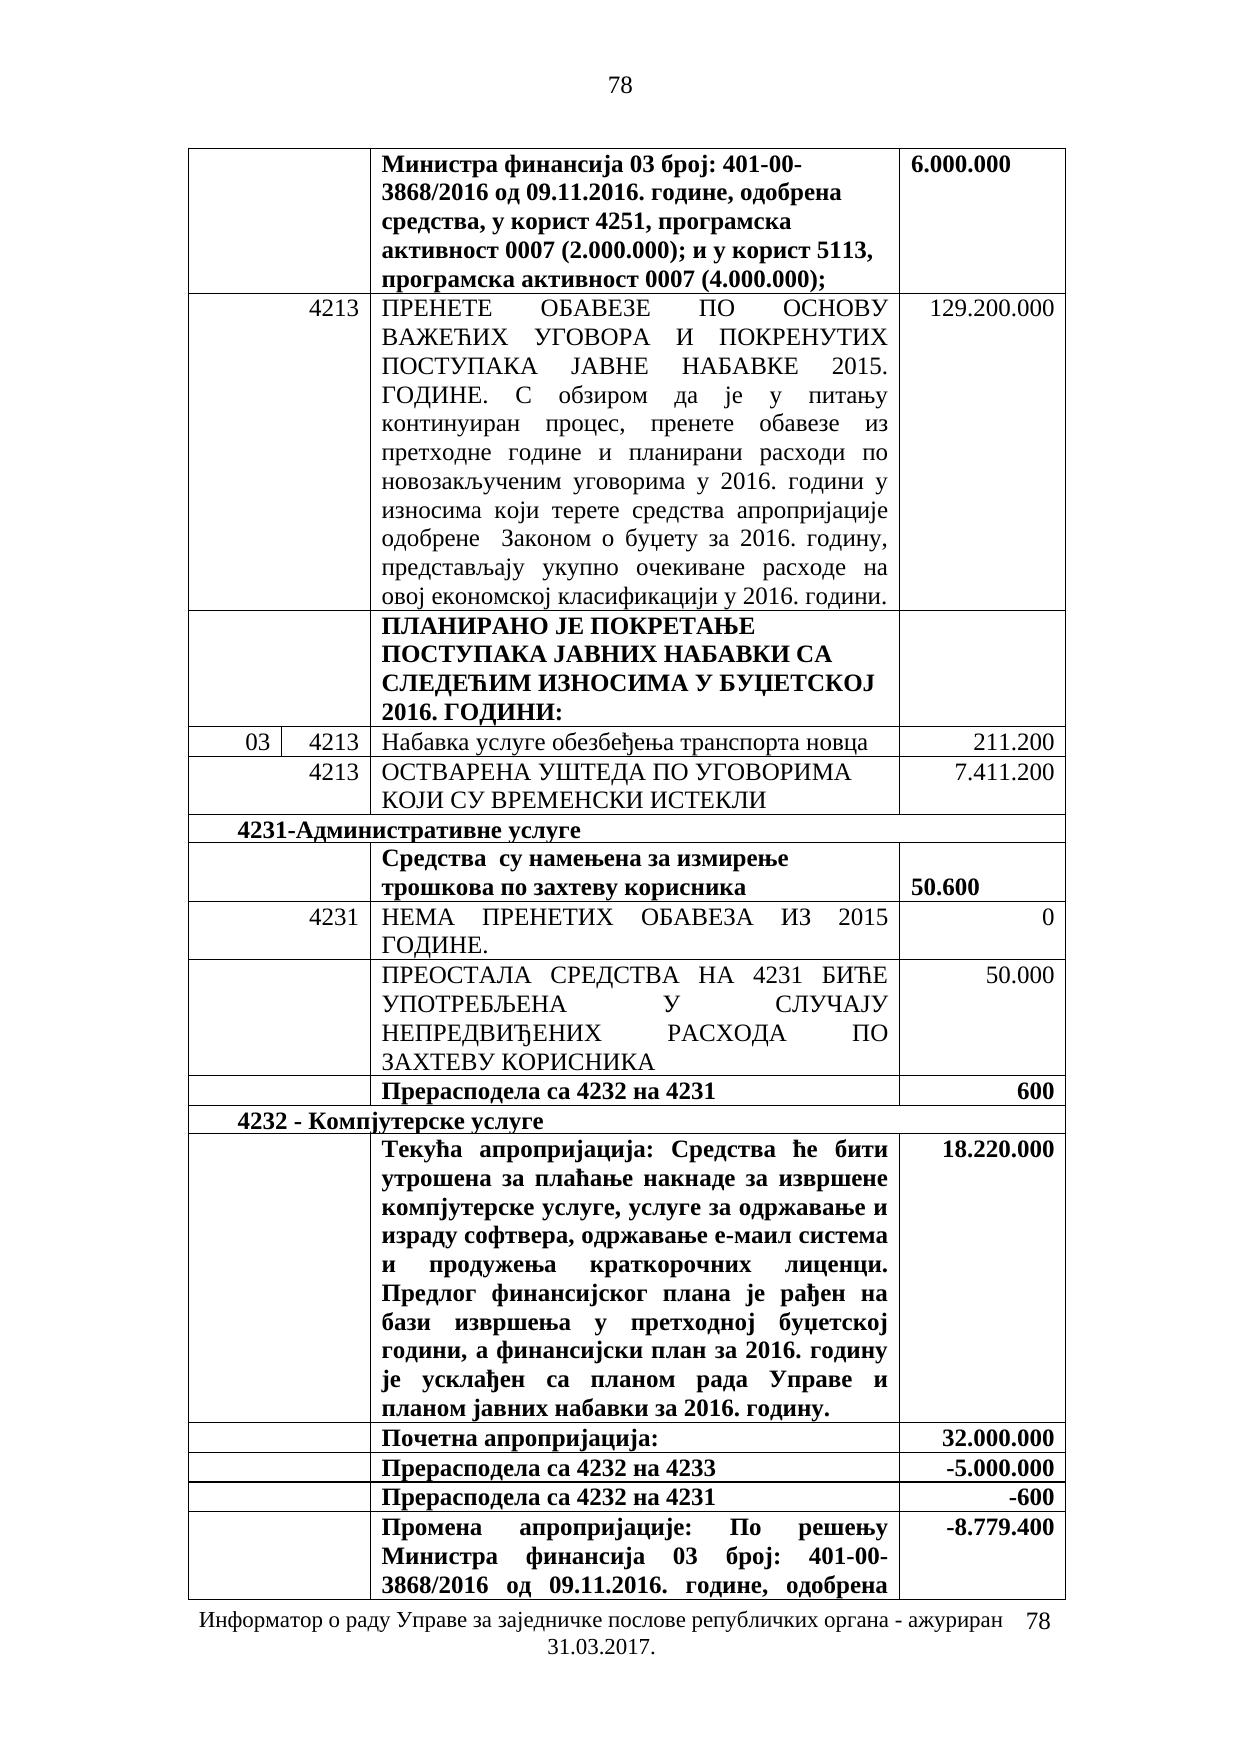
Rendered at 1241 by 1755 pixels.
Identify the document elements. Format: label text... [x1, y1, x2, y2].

table_cell 211.200 [900, 727, 1065, 756]
table_cell 4213 [189, 757, 370, 814]
table_cell Прерасподела са 4232 на 4231 [371, 1483, 899, 1511]
table_cell -5.000.000 [900, 1453, 1065, 1481]
table_cell 4231 [189, 902, 370, 959]
table_cell [189, 1512, 370, 1598]
table_cell [189, 960, 370, 1075]
table_cell 4213 [189, 294, 370, 610]
table_cell Прерасподела са 4232 на 4231 [371, 1076, 899, 1105]
table_cell [189, 843, 370, 901]
table_cell 4213 [282, 727, 370, 756]
table_cell [900, 611, 1065, 726]
table_cell 7.411.200 [900, 757, 1065, 814]
table_cell -8.779.400 [900, 1512, 1065, 1598]
table_cell ПЛАНИРАНО ЈЕ ПОКРЕТАЊЕ ПОСТУПАКА ЈАВНИХ НАБАВКИ СА СЛЕДЕЋИМ ИЗНОСИМА У БУЏЕТСКОЈ 2016. ГОДИНИ: [371, 611, 899, 726]
table_cell 4231-Административне услуге [189, 815, 1065, 842]
table_cell [189, 1134, 370, 1422]
table_cell [189, 1423, 370, 1452]
table_cell -6.000.000 [900, 149, 1065, 292]
table_cell Набавка услуге обезбеђења транспорта новца [371, 727, 899, 756]
table_cell -600 [900, 1483, 1065, 1511]
table_cell НЕМА ПРЕНЕТИХ ОБАВЕЗА ИЗ 2015 ГОДИНЕ. [371, 902, 899, 959]
table_cell 600 [900, 1076, 1065, 1105]
table_cell Средства су намењена за измирење трошкова по захтеву корисника [371, 843, 899, 901]
table_cell 4232 - Компјутерске услуге [189, 1106, 1065, 1133]
table_cell 03 [189, 727, 281, 756]
table_cell 0 [900, 902, 1065, 959]
table_cell [189, 149, 370, 292]
table_cell [189, 1483, 370, 1511]
table_cell Текућа апропријација: Средства ће бити утрошена за плаћање накнаде за извршене компјутерске услуге, услуге за одржавање и израду софтвера, одржавање е-маил система и продужења краткорочних лиценци. Предлог финансијског плана је рађен на бази извршења у претходној буџетској години, а финансијски план за 2016. годину је усклађен са планом рада Управе и планом јавних набавки за 2016. годину. [371, 1134, 899, 1422]
table_cell ОСТВАРЕНА УШТЕДА ПО УГОВОРИМА КОЈИ СУ ВРЕМЕНСКИ ИСТЕКЛИ [371, 757, 899, 814]
table_cell 129.200.000 [900, 294, 1065, 610]
table_cell [189, 1453, 370, 1481]
table_cell ПРЕНЕТЕ ОБАВЕЗЕ ПО ОСНОВУ ВАЖЕЋИХ УГОВОРА И ПОКРЕНУТИХ ПОСТУПАКА ЈАВНЕ НАБАВКЕ 2015. ГОДИНЕ. С обзиром да је у питању континуиран процес, пренете обавезе из претходне године и планирани расходи по новозакљученим уговорима у 2016. години у износима који терете средства апропријације одобрене Законом о буџету за 2016. годину, представљају укупно очекиване расходе на овој економској класификацији у 2016. години. [371, 294, 899, 610]
table_cell Почетна апропријација: [371, 1423, 899, 1452]
table_cell 18.220.000 [900, 1134, 1065, 1422]
table_cell [189, 1076, 370, 1105]
table_cell 50.600 [900, 843, 1065, 901]
table_cell Прерасподела са 4232 на 4233 [371, 1453, 899, 1481]
table_cell ПРЕОСТАЛА СРЕДСТВА НА 4231 БИЋЕ УПОТРЕБЉЕНА У СЛУЧАЈУ НЕПРЕДВИЂЕНИХ РАСХОДА ПО ЗАХТЕВУ КОРИСНИКА [371, 960, 899, 1075]
table_cell [189, 611, 370, 726]
table_cell 32.000.000 [900, 1423, 1065, 1452]
table_cell 50.000 [900, 960, 1065, 1075]
table_cell Министра финансија 03 број: 401-00-3868/2016 од 09.11.2016. године, одобрена средства, у корист 4251, програмска активност 0007 (2.000.000); и у корист 5113, програмска активност 0007 (4.000.000); [371, 149, 899, 292]
table_cell Промена апропријације: По решењу Министра финансија 03 број: 401-00-3868/2016 од 09.11.2016. године, одобрена [371, 1512, 899, 1598]
